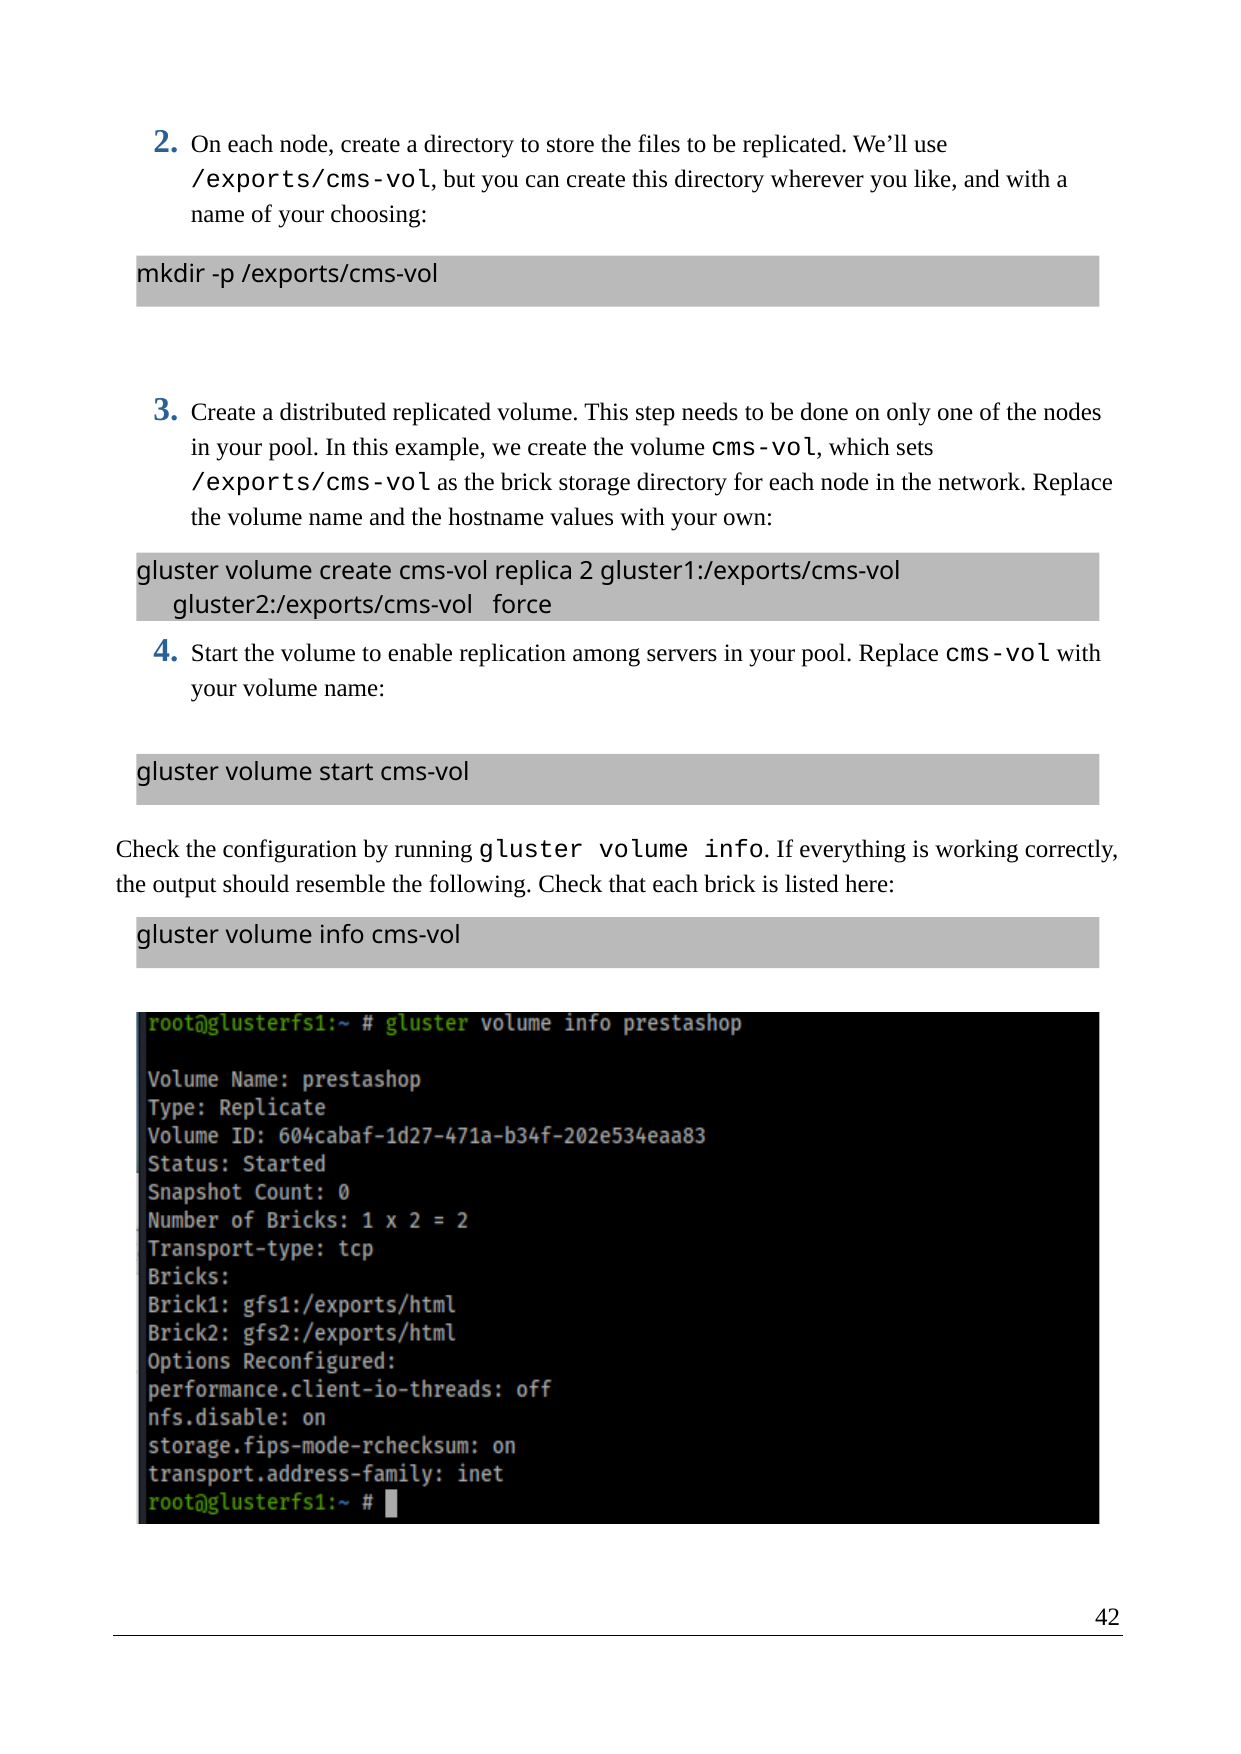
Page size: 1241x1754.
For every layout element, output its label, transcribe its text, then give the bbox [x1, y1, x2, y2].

text Check the configuration by running gluster volume info. If everything is working correctly, the output should resemble the following. Check that each brick is listed here: [116, 834, 1120, 898]
list On each node, create a directory to store the files to be replicated. We’ll use /exports/cms-vol, but you can create this directory wherever you like, and with a name of your choosing: [153, 121, 1120, 228]
list Start the volume to enable replication among servers in your pool. Replace cms-vol with your volume name: [153, 630, 1120, 735]
picture [136, 1012, 1100, 1524]
list Create a distributed replicated volume. This step needs to be done on only one of the nodes in your pool. In this example, we create the volume cms-vol, which sets /exports/cms-vol as the brick storage directory for each node in the network. Replace the volume name and the hostname values with your own: [153, 389, 1120, 531]
